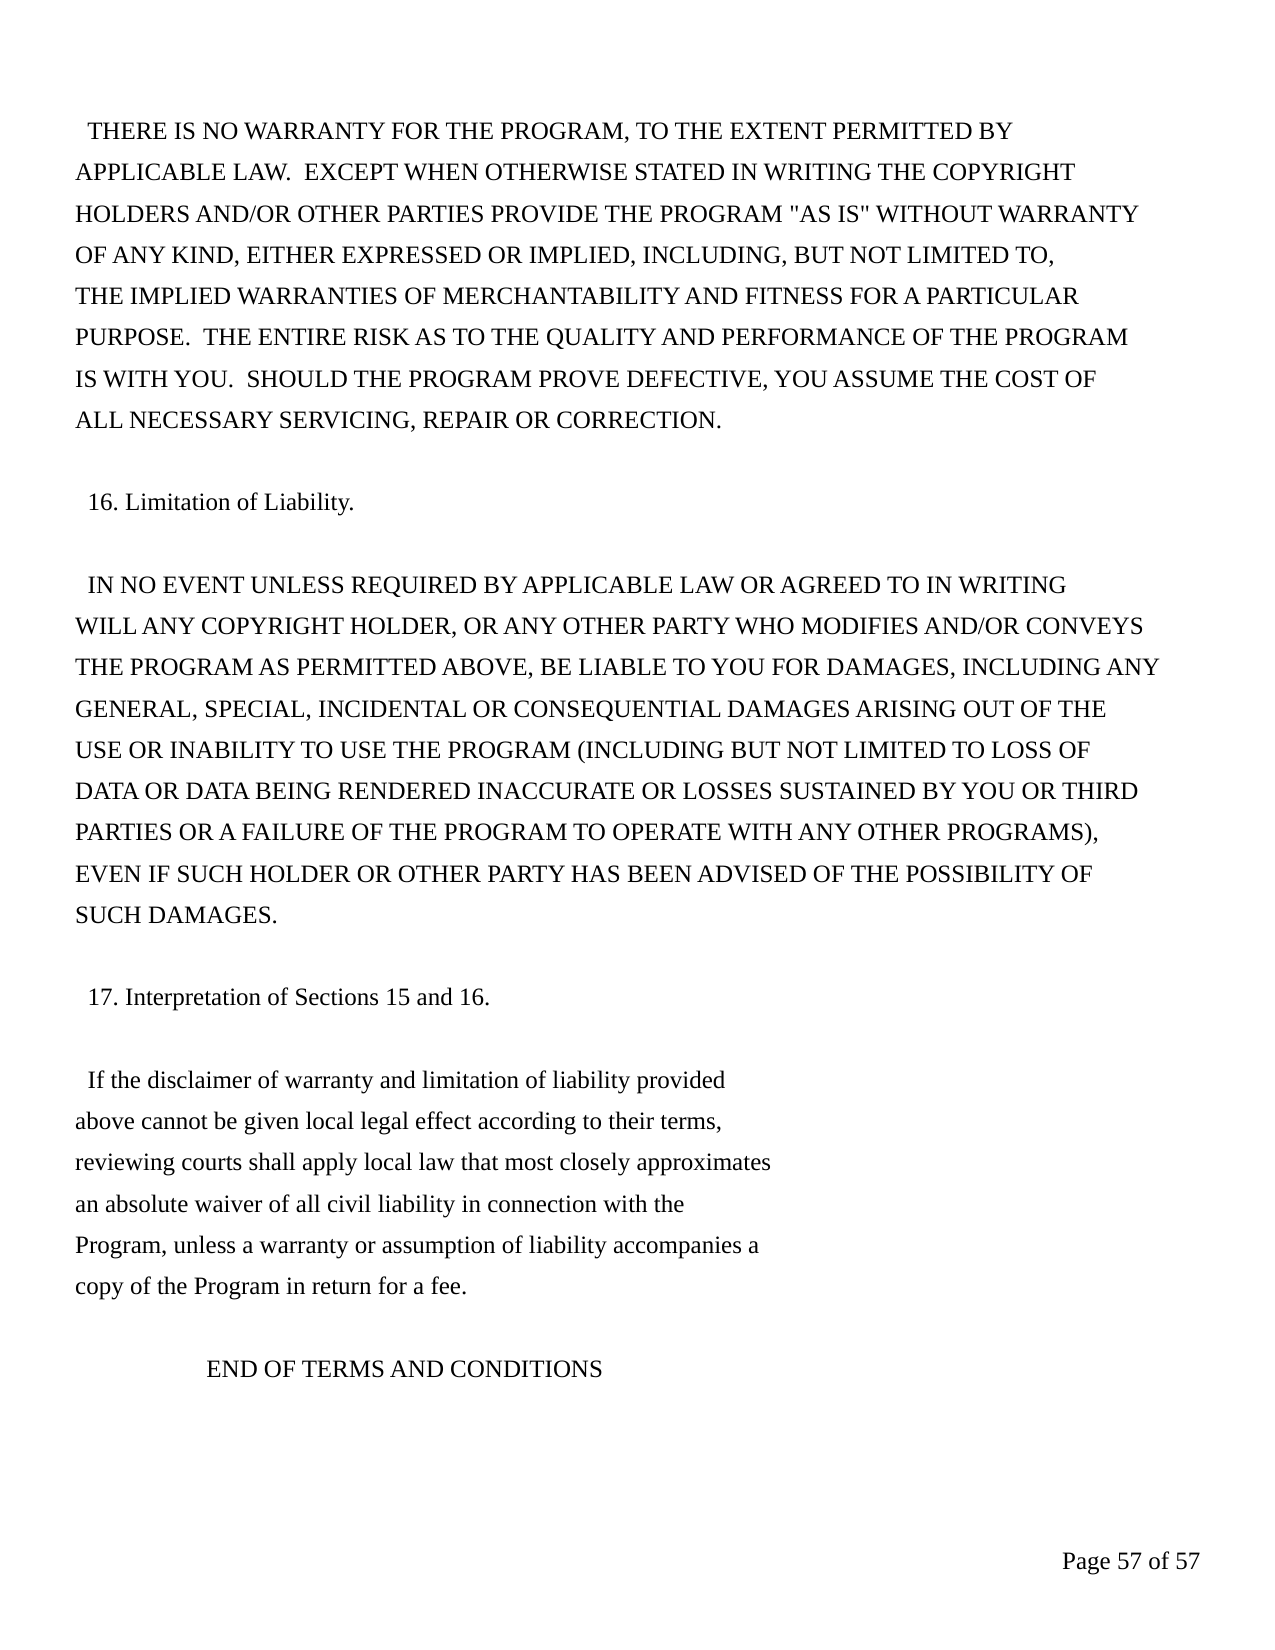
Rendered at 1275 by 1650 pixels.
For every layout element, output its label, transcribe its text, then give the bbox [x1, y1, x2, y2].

text 17. Interpretation of Sections 15 and 16. [75, 982, 1200, 1011]
text EVEN IF SUCH HOLDER OR OTHER PARTY HAS BEEN ADVISED OF THE POSSIBILITY OF [75, 859, 1200, 887]
text copy of the Program in return for a fee. [75, 1271, 1200, 1300]
text If the disclaimer of warranty and limitation of liability provided [75, 1065, 1200, 1094]
text THE PROGRAM AS PERMITTED ABOVE, BE LIABLE TO YOU FOR DAMAGES, INCLUDING ANY [75, 652, 1200, 681]
text SUCH DAMAGES. [75, 900, 1200, 929]
text HOLDERS AND/OR OTHER PARTIES PROVIDE THE PROGRAM "AS IS" WITHOUT WARRANTY [75, 199, 1200, 227]
text Program, unless a warranty or assumption of liability accompanies a [75, 1230, 1200, 1259]
text THERE IS NO WARRANTY FOR THE PROGRAM, TO THE EXTENT PERMITTED BY [75, 116, 1200, 145]
text OF ANY KIND, EITHER EXPRESSED OR IMPLIED, INCLUDING, BUT NOT LIMITED TO, [75, 240, 1200, 269]
text reviewing courts shall apply local law that most closely approximates [75, 1147, 1200, 1176]
text above cannot be given local legal effect according to their terms, [75, 1106, 1200, 1135]
text APPLICABLE LAW. EXCEPT WHEN OTHERWISE STATED IN WRITING THE COPYRIGHT [75, 157, 1200, 186]
text IS WITH YOU. SHOULD THE PROGRAM PROVE DEFECTIVE, YOU ASSUME THE COST OF [75, 364, 1200, 392]
text PURPOSE. THE ENTIRE RISK AS TO THE QUALITY AND PERFORMANCE OF THE PROGRAM [75, 322, 1200, 351]
text IN NO EVENT UNLESS REQUIRED BY APPLICABLE LAW OR AGREED TO IN WRITING [75, 570, 1200, 599]
text 16. Limitation of Liability. [75, 487, 1200, 516]
text ALL NECESSARY SERVICING, REPAIR OR CORRECTION. [75, 405, 1200, 434]
text WILL ANY COPYRIGHT HOLDER, OR ANY OTHER PARTY WHO MODIFIES AND/OR CONVEYS [75, 611, 1200, 640]
text DATA OR DATA BEING RENDERED INACCURATE OR LOSSES SUSTAINED BY YOU OR THIRD [75, 776, 1200, 805]
text GENERAL, SPECIAL, INCIDENTAL OR CONSEQUENTIAL DAMAGES ARISING OUT OF THE [75, 694, 1200, 722]
text USE OR INABILITY TO USE THE PROGRAM (INCLUDING BUT NOT LIMITED TO LOSS OF [75, 735, 1200, 764]
text END OF TERMS AND CONDITIONS [75, 1354, 1200, 1382]
text PARTIES OR A FAILURE OF THE PROGRAM TO OPERATE WITH ANY OTHER PROGRAMS), [75, 817, 1200, 846]
text an absolute waiver of all civil liability in connection with the [75, 1189, 1200, 1217]
text THE IMPLIED WARRANTIES OF MERCHANTABILITY AND FITNESS FOR A PARTICULAR [75, 281, 1200, 310]
